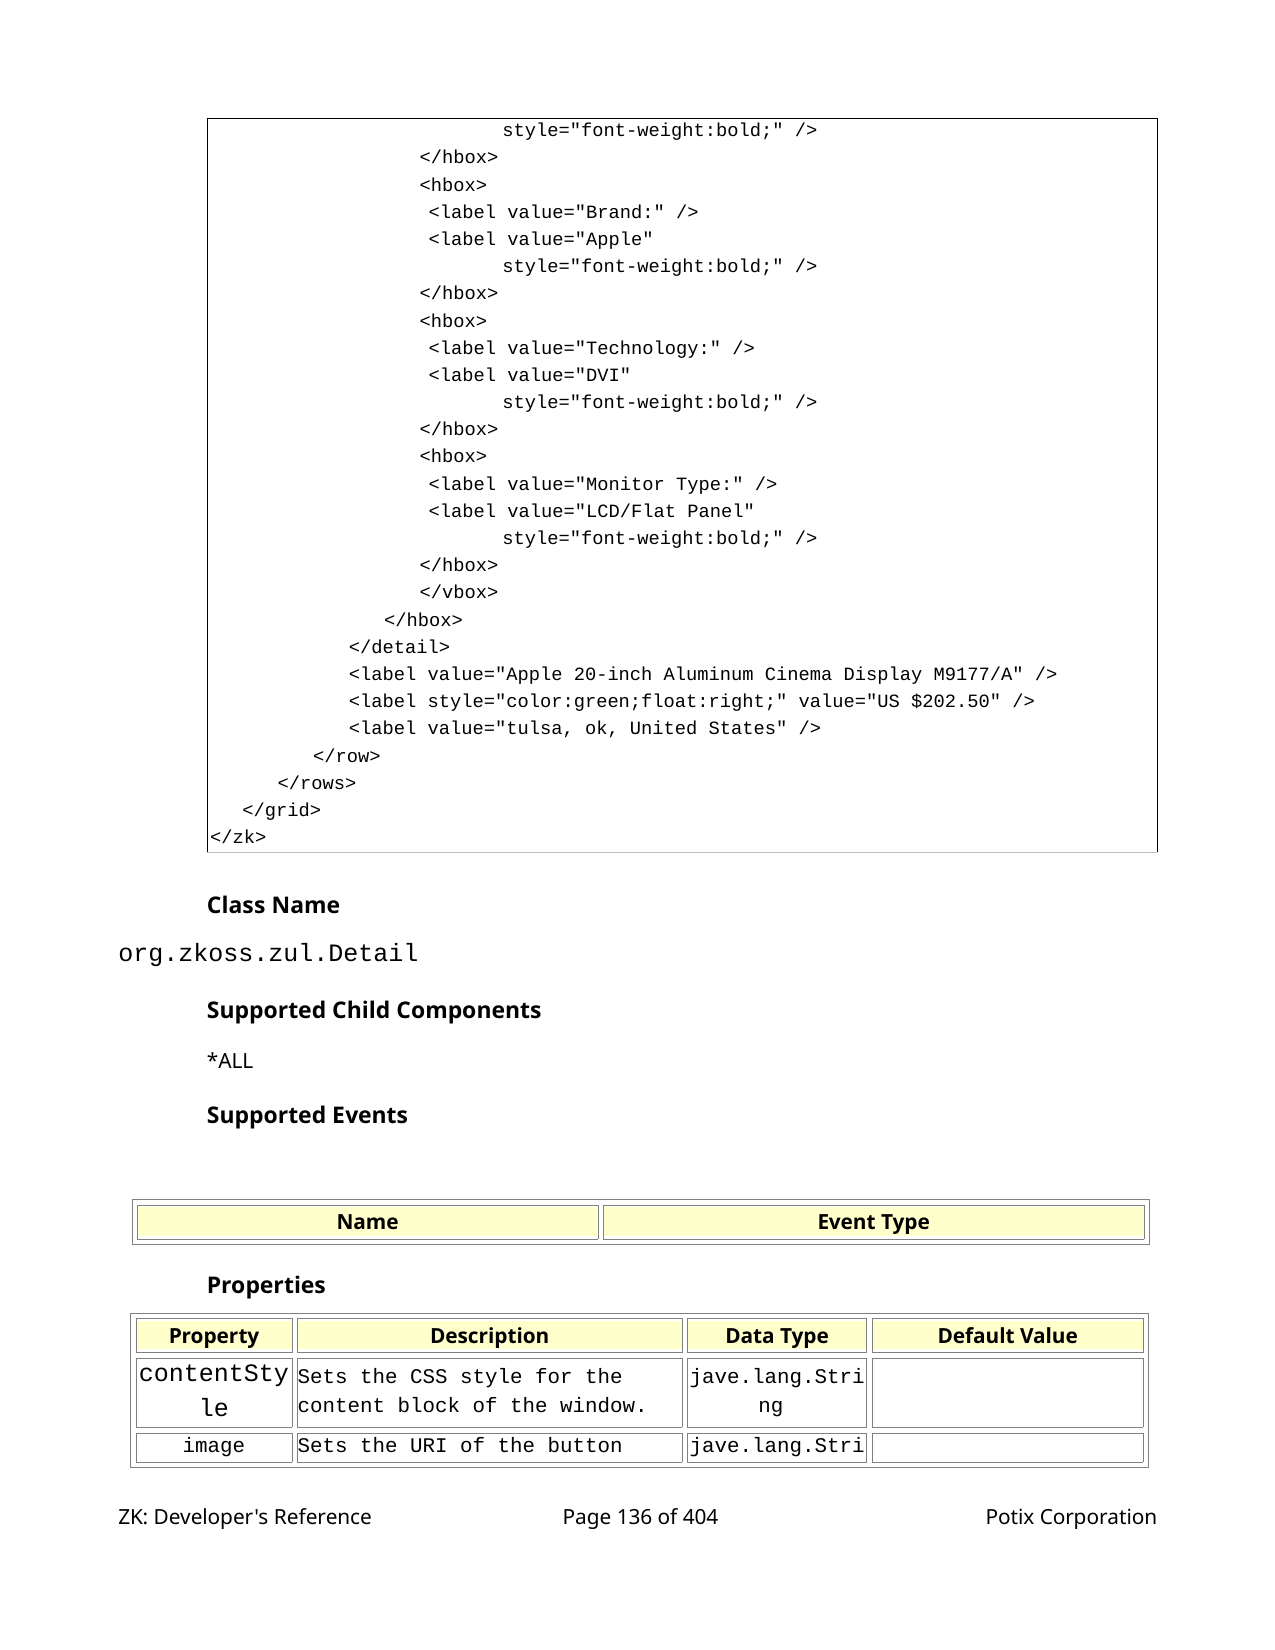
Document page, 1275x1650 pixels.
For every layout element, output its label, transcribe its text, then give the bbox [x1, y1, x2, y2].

text <hbox> [208, 308, 1157, 333]
text <label value="Brand:" /> [208, 200, 1157, 224]
table_cell [869, 1427, 1146, 1462]
table_cell jave.lang.String [685, 1352, 869, 1427]
text </hbox> [208, 145, 1157, 169]
text style="font-weight:bold;" /> [208, 390, 1157, 414]
text </detail> [208, 635, 1157, 659]
text </row> [208, 743, 1157, 768]
text <label value="Monitor Type:" /> [208, 472, 1157, 496]
text <label value="tulsa, ok, United States" /> [208, 716, 1157, 741]
subtitle Supported Events [207, 1099, 1157, 1130]
table_header Event Type [600, 1200, 1147, 1239]
text </zk> [208, 825, 1157, 852]
text <label value="Apple 20-inch Aluminum Cinema Display M9177/A" /> [208, 662, 1157, 686]
table_cell Sets the URI of the button [295, 1427, 684, 1462]
text <hbox> [208, 172, 1157, 197]
text style="font-weight:bold;" /> [208, 254, 1157, 278]
subtitle Properties [207, 1269, 1157, 1300]
subtitle Supported Child Components [207, 994, 1157, 1025]
table_cell [873, 1359, 1143, 1427]
table_header Data Type [685, 1314, 869, 1352]
text </hbox> [208, 281, 1157, 306]
text <label value="DVI" [208, 363, 1157, 387]
text <label style="color:green;float:right;" value="US $202.50" /> [208, 689, 1157, 713]
text <hbox> [208, 444, 1157, 469]
subtitle Class Name [207, 889, 1157, 920]
table_cell [873, 1434, 1143, 1462]
table_cell jave.lang.Stri [685, 1427, 869, 1462]
text org.zkoss.zul.Detail [118, 941, 1157, 969]
text </hbox> [208, 553, 1157, 577]
text <label value="Technology:" /> [208, 336, 1157, 360]
table_cell Sets the CSS style for the content block of the window. [295, 1352, 684, 1427]
text </grid> [208, 798, 1157, 822]
table_header Property [133, 1314, 294, 1352]
table_cell [869, 1352, 1146, 1427]
table_header Name [134, 1200, 600, 1239]
text </hbox> [208, 417, 1157, 441]
text <label value="LCD/Flat Panel" [208, 499, 1157, 523]
text </rows> [208, 771, 1157, 795]
text style="font-weight:bold;" /> [208, 119, 1157, 142]
text </hbox> [208, 607, 1157, 632]
table_header Default Value [869, 1314, 1146, 1352]
table_header Description [295, 1314, 684, 1352]
table_cell contentStyle [133, 1352, 294, 1427]
text style="font-weight:bold;" /> [208, 526, 1157, 550]
table_cell image [133, 1427, 294, 1462]
text <label value="Apple" [208, 227, 1157, 251]
text </vbox> [208, 580, 1157, 604]
text *ALL [207, 1046, 1157, 1074]
